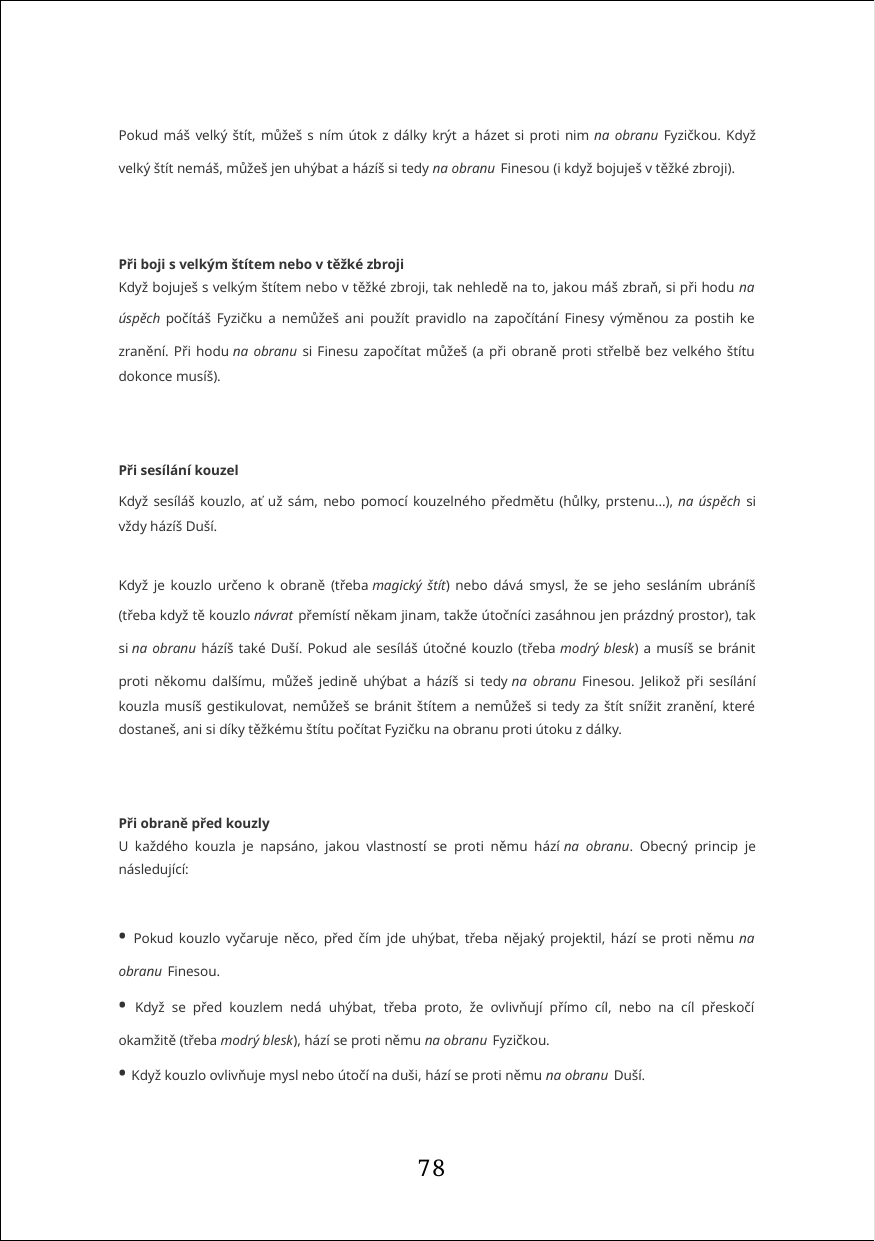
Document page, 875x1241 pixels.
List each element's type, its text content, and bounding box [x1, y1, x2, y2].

text Pokud máš velký štít, můžeš s ním útok z dálky krýt a házet si proti nim na obranu Fyzičkou. Když velký štít nemáš, můžeš jen uhýbat a házíš si tedy na obranu Finesou (i když bojuješ v těžké zbroji). Při boji s velkým štítem nebo v těžké zbroji Když bojuješ s velkým štítem nebo v těžké zbroji, tak nehledě na to, jakou máš zbraň, si při hodu na úspěch počítáš Fyzičku a nemůžeš ani použít pravidlo na započítání Finesy výměnou za postih ke zranění. Při hodu na obranu si Finesu započítat můžeš (a při obraně proti střelbě bez velkého štítu dokonce musíš). Při sesílání kouzel Když sesíláš kouzlo, ať už sám, nebo pomocí kouzelného předmětu (hůlky, prstenu...), na úspěch si vždy házíš Duší. Když je kouzlo určeno k obraně (třeba magický štít) nebo dává smysl, že se jeho sesláním ubráníš (třeba když tě kouzlo návrat přemístí někam jinam, takže útočníci zasáhnou jen prázdný prostor), tak si na obranu házíš také Duší. Pokud ale sesíláš útočné kouzlo (třeba modrý blesk) a musíš se bránit proti někomu dalšímu, můžeš jedině uhýbat a házíš si tedy na obranu Finesou. Jelikož při sesílání kouzla musíš gestikulovat, nemůžeš se bránit štítem a nemůžeš si tedy za štít snížit zranění, které dostaneš, ani si díky těžkému štítu počítat Fyzičku na obranu proti útoku z dálky. Při obraně před kouzly U každého kouzla je napsáno, jakou vlastností se proti němu hází na obranu. Obecný princip je následující: • Pokud kouzlo vyčaruje něco, před čím jde uhýbat, třeba nějaký projektil, hází se proti němu na obranu Finesou. • Když se před kouzlem nedá uhýbat, třeba proto, že ovlivňují přímo cíl, nebo na cíl přeskočí okamžitě (třeba modrý blesk), hází se proti němu na obranu Fyzičkou. • Když kouzlo ovlivňuje mysl nebo útočí na duši, hází se proti němu na obranu Duší. [118, 118, 756, 1087]
